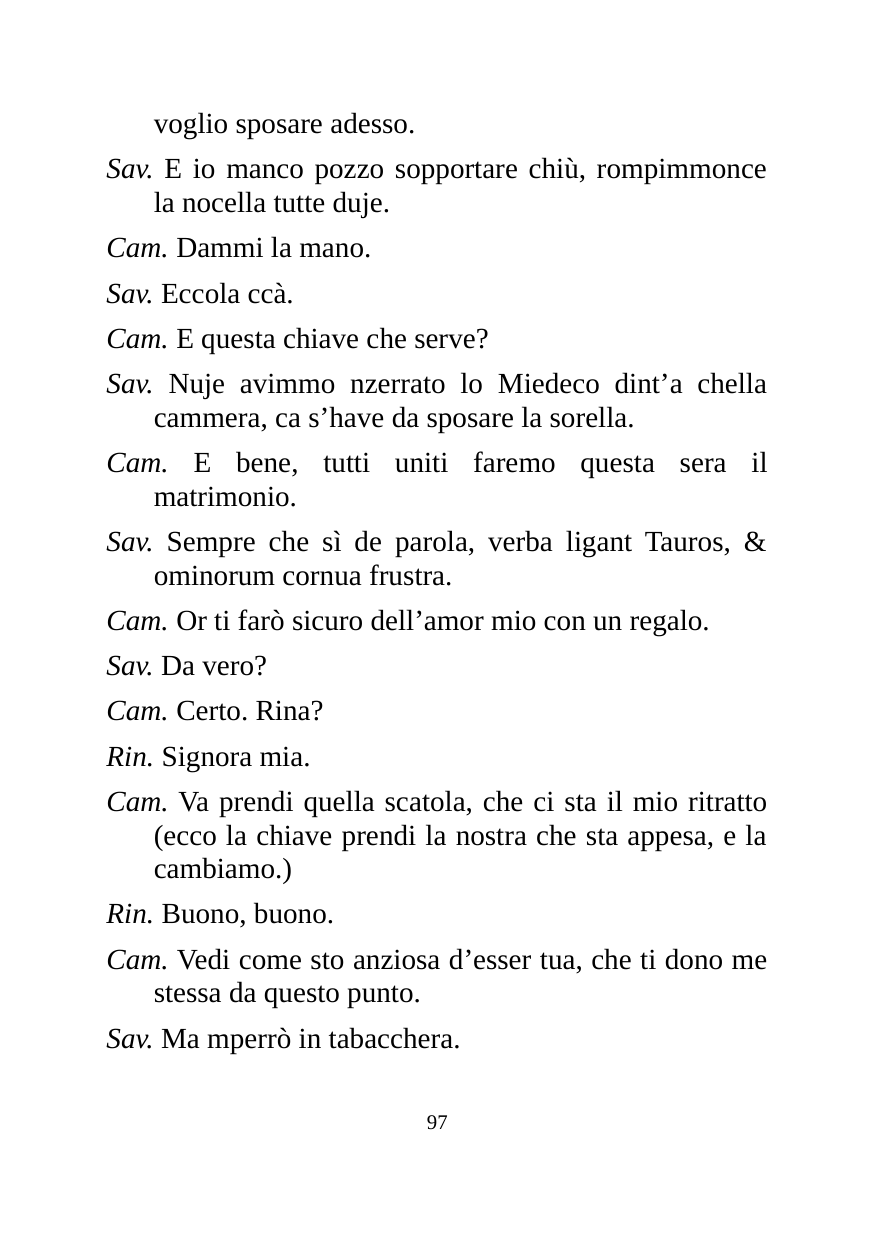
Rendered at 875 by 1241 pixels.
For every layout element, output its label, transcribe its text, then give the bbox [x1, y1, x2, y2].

text Cam. Va prendi quella scatola, che ci sta il mio ritratto (ecco la chiave prendi la nostra che sta appesa, e la cambiamo.) [106, 784, 768, 885]
text Cam. Or ti farò sicuro dell’amor mio con un regalo. [106, 603, 768, 636]
text Sav. Eccola ccà. [106, 276, 768, 309]
text voglio sposare adesso. [106, 106, 768, 140]
text Sav. Ma mperrò in tabacchera. [106, 1021, 768, 1054]
text Sav. Da vero? [106, 648, 768, 682]
text Cam. Vedi come sto anziosa d’esser tua, che ti dono me stessa da questo punto. [106, 942, 768, 1009]
text Sav. Sempre che sì de parola, verba ligant Tauros, & ominorum cornua frustra. [106, 524, 768, 591]
text Cam. Dammi la mano. [106, 230, 768, 264]
text Rin. Signora mia. [106, 739, 768, 772]
text Rin. Buono, buono. [106, 897, 768, 930]
text Cam. Certo. Rina? [106, 693, 768, 727]
text Sav. E io manco pozzo sopportare chiù, rompimmonce la nocella tutte duje. [106, 152, 768, 219]
text Sav. Nuje avimmo nzerrato lo Miedeco dint’a chella cammera, ca s’have da sposare la sorella. [106, 366, 768, 433]
text Cam. E bene, tutti uniti faremo questa sera il matrimonio. [106, 445, 768, 512]
text Cam. E questa chiave che serve? [106, 321, 768, 354]
